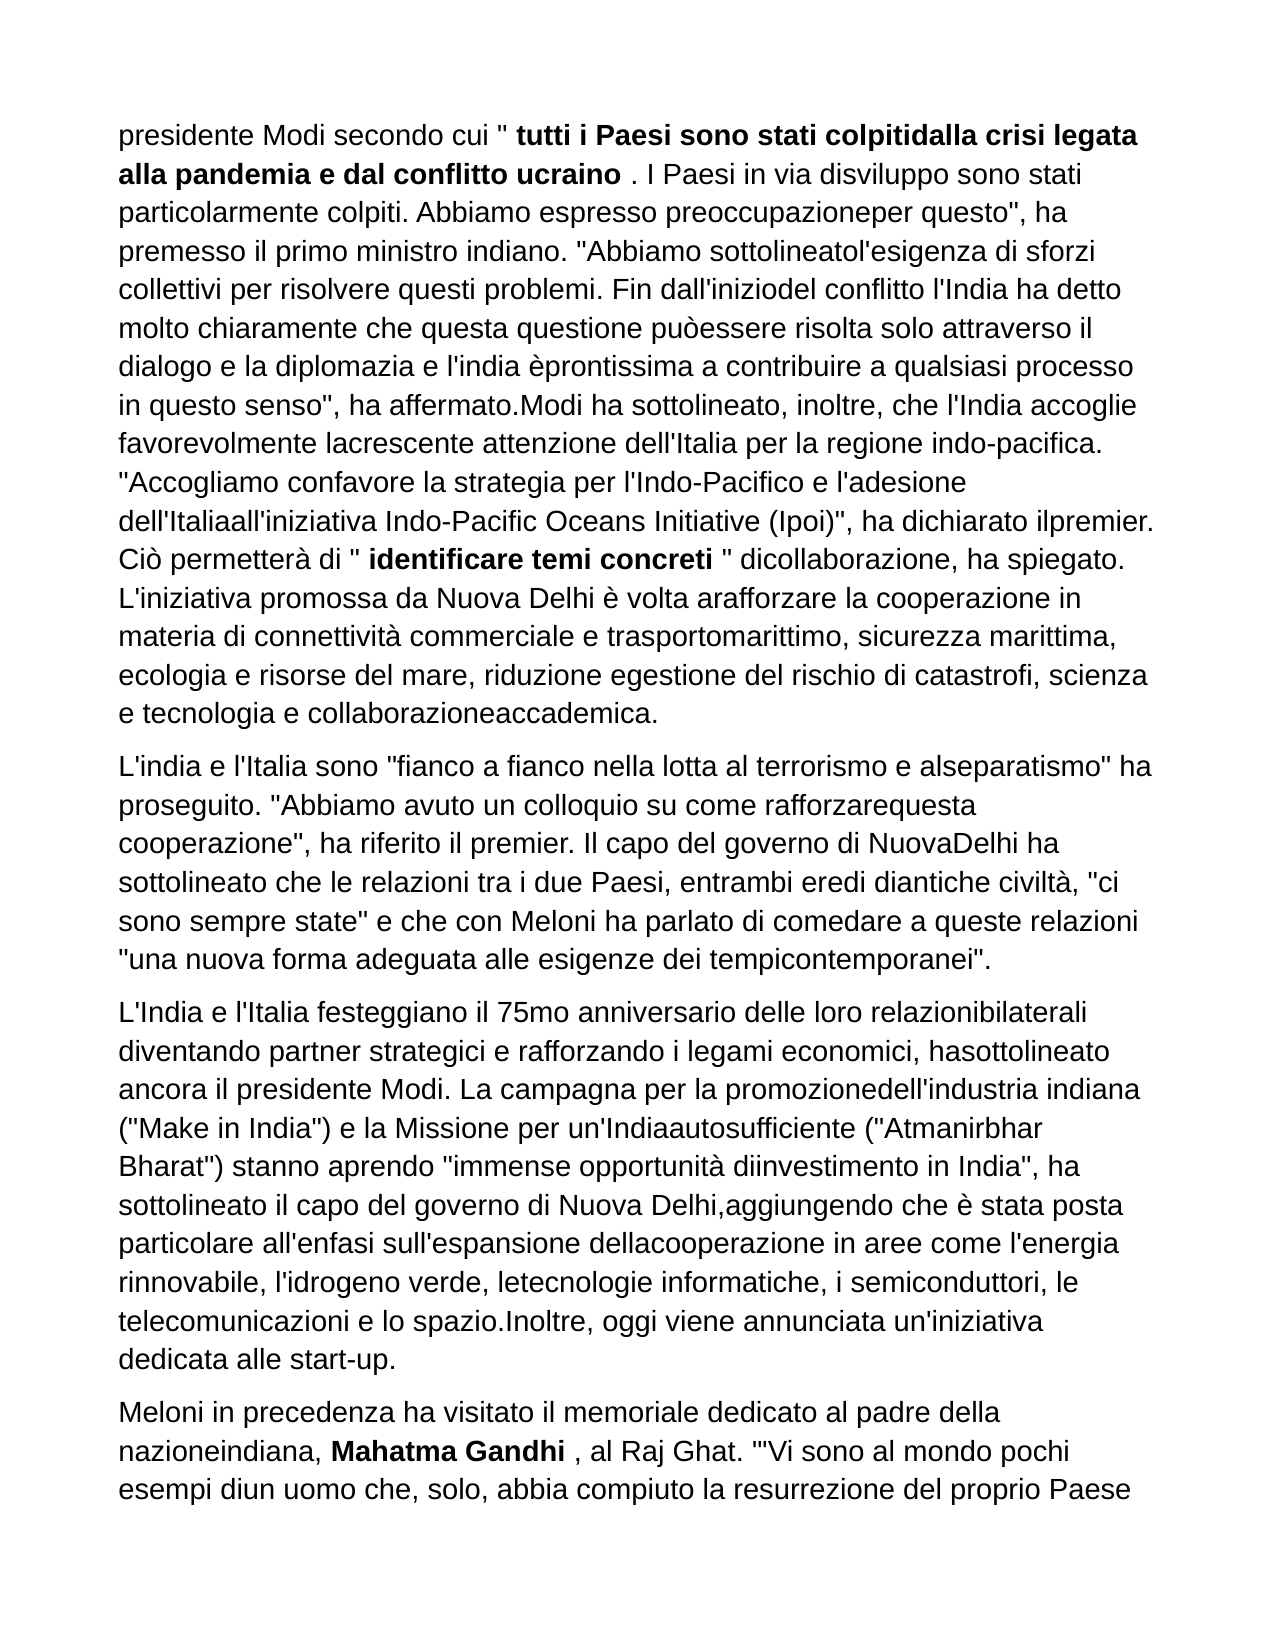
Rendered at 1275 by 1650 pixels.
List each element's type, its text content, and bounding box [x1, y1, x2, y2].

text L'india e l'Italia sono "fianco a fianco nella lotta al terrorismo e alseparatismo" ha proseguito. "Abbiamo avuto un colloquio su come rafforzarequesta cooperazione", ha riferito il premier. Il capo del governo di NuovaDelhi ha sottolineato che le relazioni tra i due Paesi, entrambi eredi diantiche civiltà, "ci sono sempre state" e che con Meloni ha parlato di comedare a queste relazioni "una nuova forma adeguata alle esigenze dei tempicontemporanei". [118, 749, 1157, 976]
text L'India e l'Italia festeggiano il 75mo anniversario delle loro relazionibilaterali diventando partner strategici e rafforzando i legami economici, hasottolineato ancora il presidente Modi. La campagna per la promozionedell'industria indiana ("Make in India") e la Missione per un'Indiaautosufficiente ("Atmanirbhar Bharat") stanno aprendo "immense opportunità diinvestimento in India", ha sottolineato il capo del governo di Nuova Delhi,aggiungendo che è stata posta particolare all'enfasi sull'espansione dellacooperazione in aree come l'energia rinnovabile, l'idrogeno verde, letecnologie informatiche, i semiconduttori, le telecomunicazioni e lo spazio.Inoltre, oggi viene annunciata un'iniziativa dedicata alle start-up. [118, 995, 1157, 1376]
text Meloni in precedenza ha visitato il memoriale dedicato al padre della nazioneindiana, Mahatma Gandhi , al Raj Ghat. "'Vi sono al mondo pochi esempi diun uomo che, solo, abbia compiuto la resurrezione del proprio Paese [118, 1395, 1157, 1506]
text presidente Modi secondo cui " tutti i Paesi sono stati colpitidalla crisi legata alla pandemia e dal conflitto ucraino . I Paesi in via disviluppo sono stati particolarmente colpiti. Abbiamo espresso preoccupazioneper questo", ha premesso il primo ministro indiano. "Abbiamo sottolineatol'esigenza di sforzi collettivi per risolvere questi problemi. Fin dall'iniziodel conflitto l'India ha detto molto chiaramente che questa questione puòessere risolta solo attraverso il dialogo e la diplomazia e l'india èprontissima a contribuire a qualsiasi processo in questo senso", ha affermato.Modi ha sottolineato, inoltre, che l'India accoglie favorevolmente lacrescente attenzione dell'Italia per la regione indo-pacifica. "Accogliamo confavore la strategia per l'Indo-Pacifico e l'adesione dell'Italiaall'iniziativa Indo-Pacific Oceans Initiative (Ipoi)", ha dichiarato ilpremier. Ciò permetterà di " identificare temi concreti " dicollaborazione, ha spiegato. L'iniziativa promossa da Nuova Delhi è volta arafforzare la cooperazione in materia di connettività commerciale e trasportomarittimo, sicurezza marittima, ecologia e risorse del mare, riduzione egestione del rischio di catastrofi, scienza e tecnologia e collaborazioneaccademica. [118, 118, 1157, 730]
